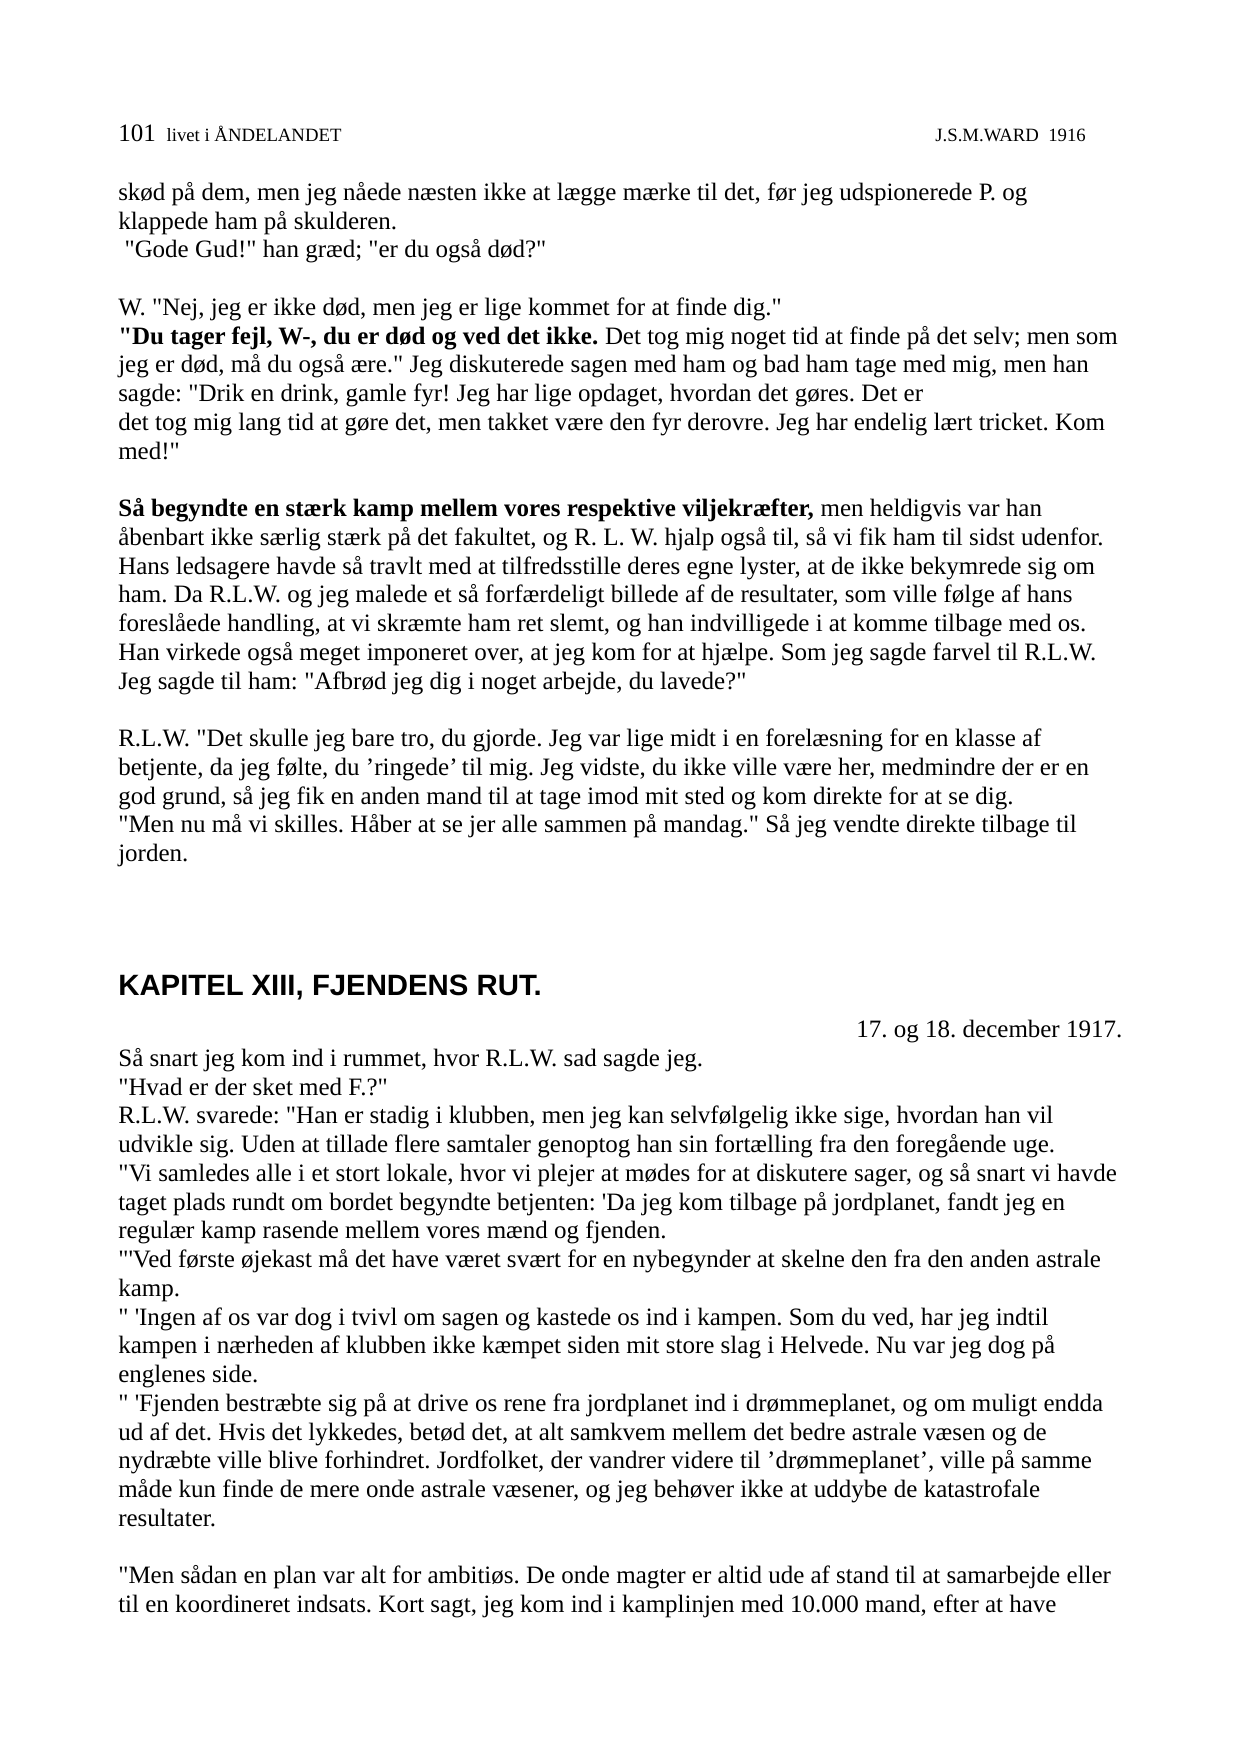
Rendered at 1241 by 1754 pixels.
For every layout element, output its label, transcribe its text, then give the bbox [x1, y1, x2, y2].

text det tog mig lang tid at gøre det, men takket være den fyr derovre. Jeg har endelig lært tricket. Kom med!" [118, 407, 1122, 464]
text R.L.W. "Det skulle jeg bare tro, du gjorde. Jeg var lige midt i en forelæsning for en klasse af betjente, da jeg følte, du ’ringede’ til mig. Jeg vidste, du ikke ville være her, medmindre der er en god grund, så jeg fik en anden mand til at tage imod mit sted og kom direkte for at se dig. [118, 723, 1122, 809]
text Så snart jeg kom ind i rummet, hvor R.L.W. sad sagde jeg. [118, 1043, 1122, 1072]
text " 'Fjenden bestræbte sig på at drive os rene fra jordplanet ind i drømmeplanet, og om muligt endda ud af det. Hvis det lykkedes, betød det, at alt samkvem mellem det bedre astrale væsen og de nydræbte ville blive forhindret. Jordfolket, der vandrer videre til ’drømmeplanet’, ville på samme måde kun finde de mere onde astrale væsener, og jeg behøver ikke at uddybe de katastrofale resultater. [118, 1388, 1122, 1532]
text Så begyndte en stærk kamp mellem vores respektive viljekræfter, men heldigvis var han åbenbart ikke særlig stærk på det fakultet, og R. L. W. hjalp også til, så vi fik ham til sidst udenfor. Hans ledsagere havde så travlt med at tilfredsstille deres egne lyster, at de ikke bekymrede sig om ham. Da R.L.W. og jeg malede et så forfærdeligt billede af de resultater, som ville følge af hans foreslåede handling, at vi skræmte ham ret slemt, og han indvilligede i at komme tilbage med os. Han virkede også meget imponeret over, at jeg kom for at hjælpe. Som jeg sagde farvel til R.L.W. Jeg sagde til ham: "Afbrød jeg dig i noget arbejde, du lavede?" [118, 493, 1122, 694]
text "Vi samledes alle i et stort lokale, hvor vi plejer at mødes for at diskutere sager, og så snart vi havde taget plads rundt om bordet begyndte betjenten: 'Da jeg kom tilbage på jordplanet, fandt jeg en regulær kamp rasende mellem vores mænd og fjenden. [118, 1158, 1122, 1244]
text 17. og 18. december 1917. [118, 1014, 1122, 1043]
text " 'Ingen af os var dog i tvivl om sagen og kastede os ind i kampen. Som du ved, har jeg indtil kampen i nærheden af klubben ikke kæmpet siden mit store slag i Helvede. Nu var jeg dog på englenes side. [118, 1302, 1122, 1388]
text "Men sådan en plan var alt for ambitiøs. De onde magter er altid ude af stand til at samarbejde eller til en koordineret indsats. Kort sagt, jeg kom ind i kamplinjen med 10.000 mand, efter at have [118, 1560, 1122, 1618]
text W. "Nej, jeg er ikke død, men jeg er lige kommet for at finde dig." [118, 292, 1122, 321]
text "Hvad er der sket med F.?" [118, 1072, 1122, 1100]
text "Men nu må vi skilles. Håber at se jer alle sammen på mandag." Så jeg vendte direkte tilbage til jorden. [118, 809, 1122, 867]
subtitle KAPITEL XIII, FJENDENS RUT. [118, 968, 1122, 1002]
text R.L.W. svarede: "Han er stadig i klubben, men jeg kan selvfølgelig ikke sige, hvordan han vil udvikle sig. Uden at tillade flere samtaler genoptog han sin fortælling fra den foregående uge. [118, 1100, 1122, 1158]
text "Gode Gud!" han græd; "er du også død?" [118, 234, 1122, 263]
text "'Ved første øjekast må det have været svært for en nybegynder at skelne den fra den anden astrale kamp. [118, 1244, 1122, 1302]
text "Du tager fejl, W-, du er død og ved det ikke. Det tog mig noget tid at finde på det selv; men som jeg er død, må du også ære." Jeg diskuterede sagen med ham og bad ham tage med mig, men han sagde: "Drik en drink, gamle fyr! Jeg har lige opdaget, hvordan det gøres. Det er [118, 321, 1122, 407]
text skød på dem, men jeg nåede næsten ikke at lægge mærke til det, før jeg udspionerede P. og klappede ham på skulderen. [118, 177, 1122, 234]
